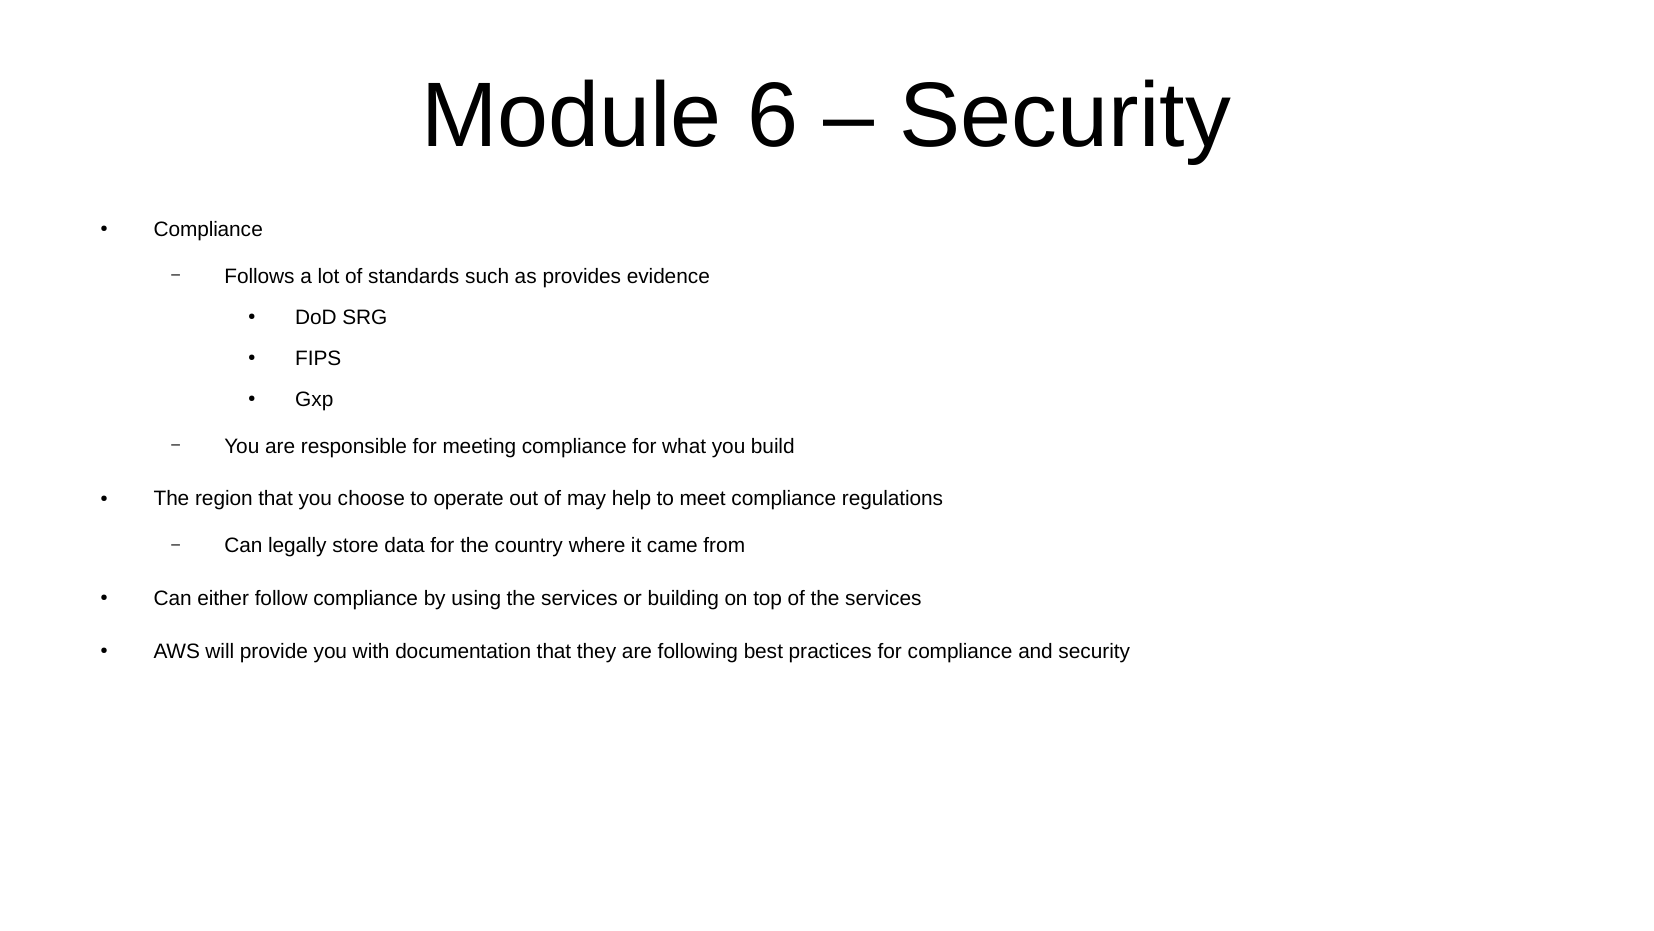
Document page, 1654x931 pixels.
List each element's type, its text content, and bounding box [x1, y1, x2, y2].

list Compliance Follows a lot of standards such as provides evidence DoD SRG FIPS Gxp You are responsible for meeting compliance for what you build The region that you choose to operate out of may help to meet compliance regulations Can legally store data for the country where it came from Can either follow compliance by using the services or building on top of the services AWS will provide you with documentation that they are following best practices for compliance and security [82, 217, 1571, 758]
title Module 6 – Security [82, 37, 1571, 193]
